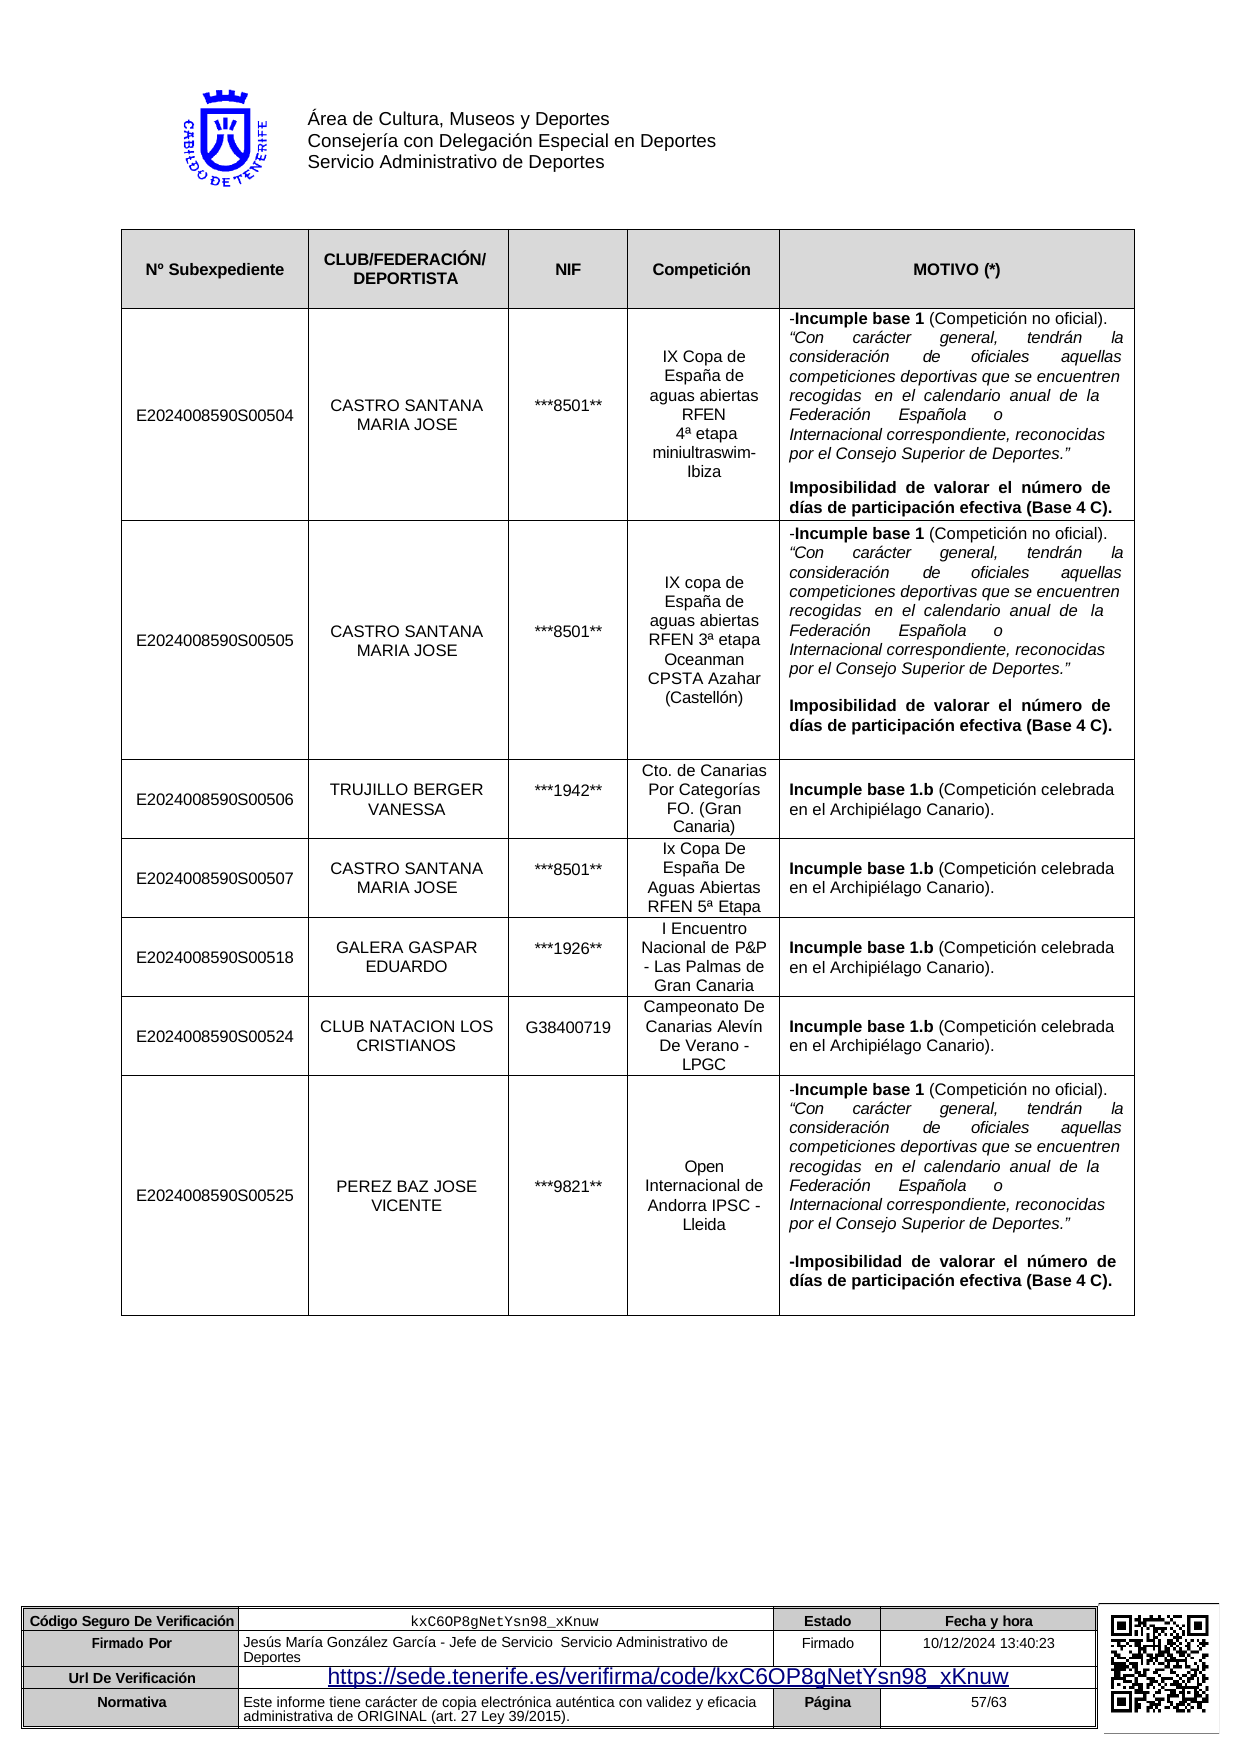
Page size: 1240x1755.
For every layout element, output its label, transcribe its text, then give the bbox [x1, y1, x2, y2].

table_cell CASTRO SANTANA MARIA JOSE [309, 839, 508, 917]
table_header NIF [509, 230, 627, 308]
table_cell TRUJILLO BERGER VANESSA [309, 760, 508, 838]
table_cell ***8501** [509, 839, 627, 917]
table_cell Incumple base 1.b (Competición celebrada en el Archipiélago Canario). [780, 997, 1134, 1074]
table_header Competición [628, 230, 779, 308]
table_cell IX copa de España de aguas abiertas RFEN 3ª etapa Oceanman CPSTA Azahar (Castellón) [628, 521, 779, 759]
table_cell E2024008590S00507 [122, 839, 308, 917]
table_cell Open Internacional de Andorra IPSC - Lleida [628, 1076, 779, 1315]
table_cell Incumple base 1.b (Competición celebrada en el Archipiélago Canario). [780, 760, 1134, 838]
table_header Nº Subexpediente [122, 230, 308, 308]
table_cell G38400719 [509, 997, 627, 1074]
table_cell E2024008590S00518 [122, 918, 308, 996]
table_cell CASTRO SANTANA MARIA JOSE [309, 309, 508, 520]
table_header MOTIVO (*) [780, 230, 1134, 308]
table_cell GALERA GASPAR EDUARDO [309, 918, 508, 996]
table_cell Cto. de Canarias Por Categorías FO. (Gran Canaria) [628, 760, 779, 838]
table_cell E2024008590S00505 [122, 521, 308, 759]
table_cell ***8501** [509, 521, 627, 759]
table_cell Incumple base 1.b (Competición celebrada en el Archipiélago Canario). [780, 918, 1134, 996]
table_cell E2024008590S00524 [122, 997, 308, 1074]
table_cell E2024008590S00506 [122, 760, 308, 838]
table_cell ***9821** [509, 1076, 627, 1315]
table_cell Incumple base 1.b (Competición celebrada en el Archipiélago Canario). [780, 839, 1134, 917]
table_cell IX Copa de España de aguas abiertas RFEN 4ª etapa miniultraswim- Ibiza [628, 309, 779, 520]
table_cell Ix Copa De España De Aguas Abiertas RFEN 5ª Etapa [628, 839, 779, 917]
table_cell E2024008590S00504 [122, 309, 308, 520]
table_cell I Encuentro Nacional de P&P - Las Palmas de Gran Canaria [628, 918, 779, 996]
table_cell -Incumple base 1 (Competición no oficial). “Con carácter general, tendrán la consideración de oficiales aquellas competiciones deportivas que se encuentren recogidas en el calendario anual de la Federación Española o Internacional correspondiente, reconocidas por el Consejo Superior de Deportes.” Imposibilidad de valorar el número de días de participación efectiva (Base 4 C). [780, 309, 1134, 520]
table_cell ***1926** [509, 918, 627, 996]
table_header CLUB/FEDERACIÓN/ DEPORTISTA [309, 230, 508, 308]
table_cell CLUB NATACION LOS CRISTIANOS [309, 997, 508, 1074]
table_cell ***1942** [509, 760, 627, 838]
table_cell PEREZ BAZ JOSE VICENTE [309, 1076, 508, 1315]
table_cell -Incumple base 1 (Competición no oficial). “Con carácter general, tendrán la consideración de oficiales aquellas competiciones deportivas que se encuentren recogidas en el calendario anual de la Federación Española o Internacional correspondiente, reconocidas por el Consejo Superior de Deportes.” -Imposibilidad de valorar el número de días de participación efectiva (Base 4 C). [780, 1076, 1134, 1315]
table_cell CASTRO SANTANA MARIA JOSE [309, 521, 508, 759]
table_cell -Incumple base 1 (Competición no oficial). “Con carácter general, tendrán la consideración de oficiales aquellas competiciones deportivas que se encuentren recogidas en el calendario anual de la Federación Española o Internacional correspondiente, reconocidas por el Consejo Superior de Deportes.” Imposibilidad de valorar el número de días de participación efectiva (Base 4 C). [780, 521, 1134, 759]
table_cell Campeonato De Canarias Alevín De Verano - LPGC [628, 997, 779, 1074]
table_cell ***8501** [509, 309, 627, 520]
table_cell E2024008590S00525 [122, 1076, 308, 1315]
